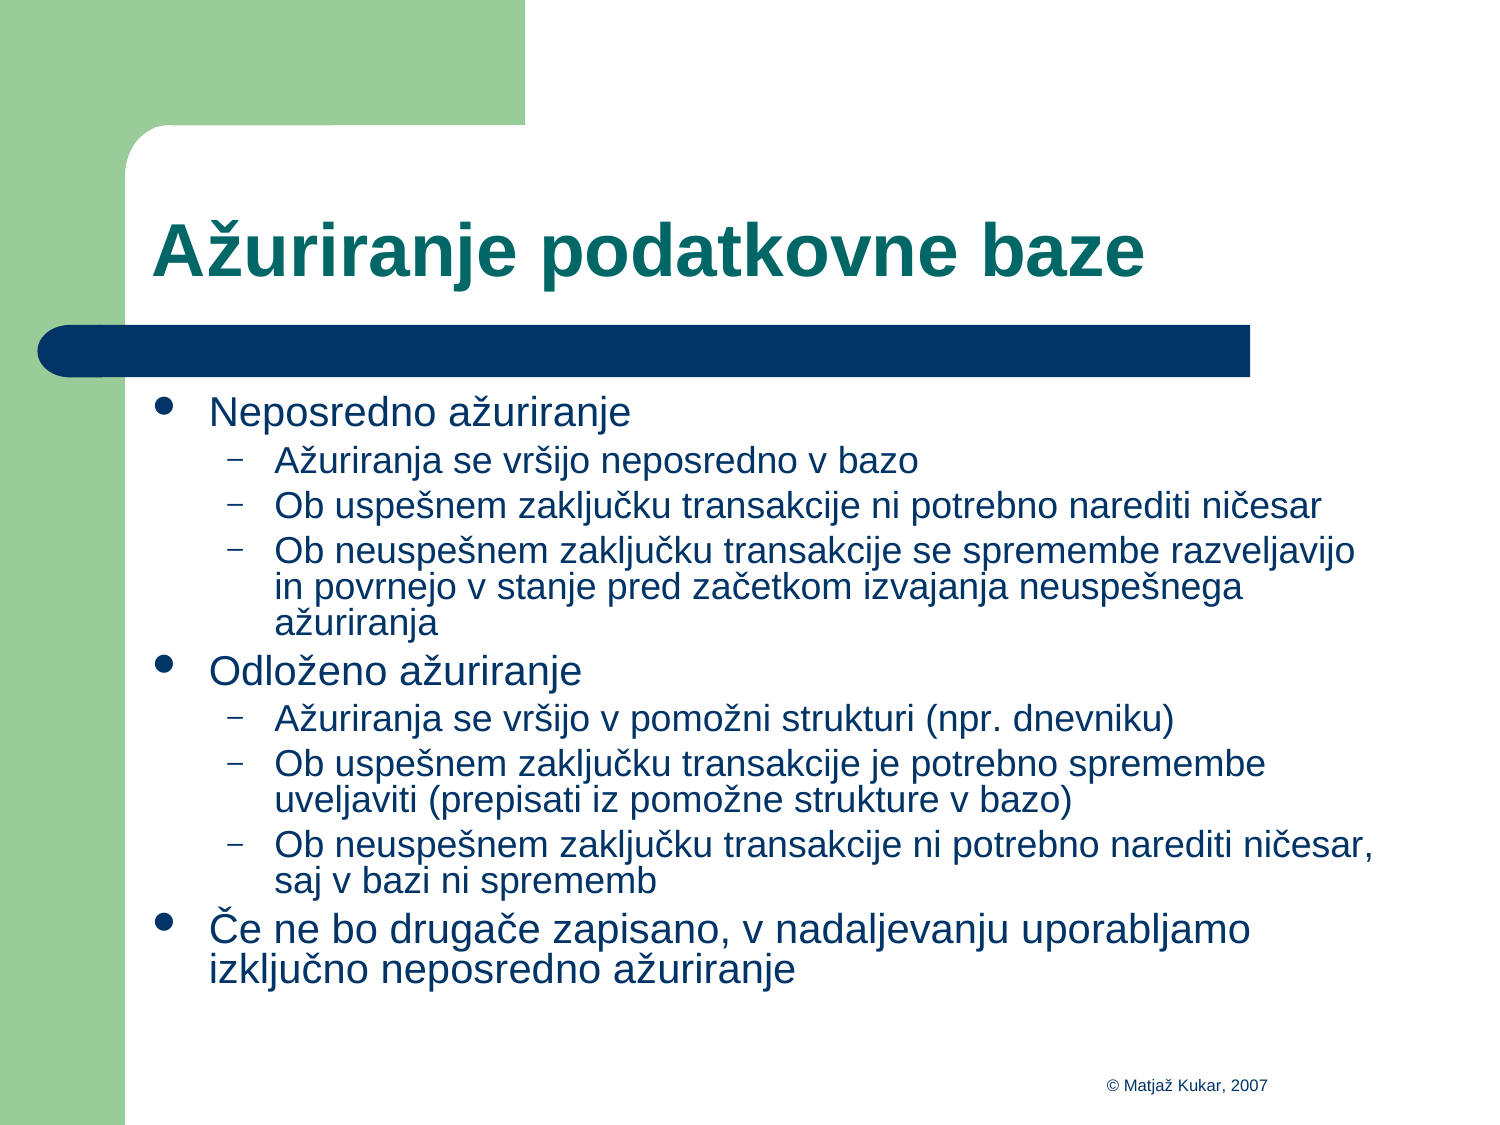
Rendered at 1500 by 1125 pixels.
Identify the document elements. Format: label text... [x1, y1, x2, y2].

title Ažuriranje podatkovne baze [136, 136, 1414, 301]
text_box © Matjaž Kukar, 2007 [949, 1025, 1426, 1103]
list Neposredno ažuriranje Ažuriranja se vršijo neposredno v bazo Ob uspešnem zaključku transakcije ni potrebno narediti ničesar Ob neuspešnem zaključku transakcije se spremembe razveljavijo in povrnejo v stanje pred začetkom izvajanja neuspešnega ažuriranja Odloženo ažuriranje Ažuriranja se vršijo v pomožni strukturi (npr. dnevniku) Ob uspešnem zaključku transakcije je potrebno spremembe uveljaviti (prepisati iz pomožne strukture v bazo) Ob neuspešnem zaključku transakcije ni potrebno narediti ničesar, saj v bazi ni sprememb Če ne bo drugače zapisano, v nadaljevanju uporabljamo izključno neposredno ažuriranje [137, 387, 1400, 1050]
